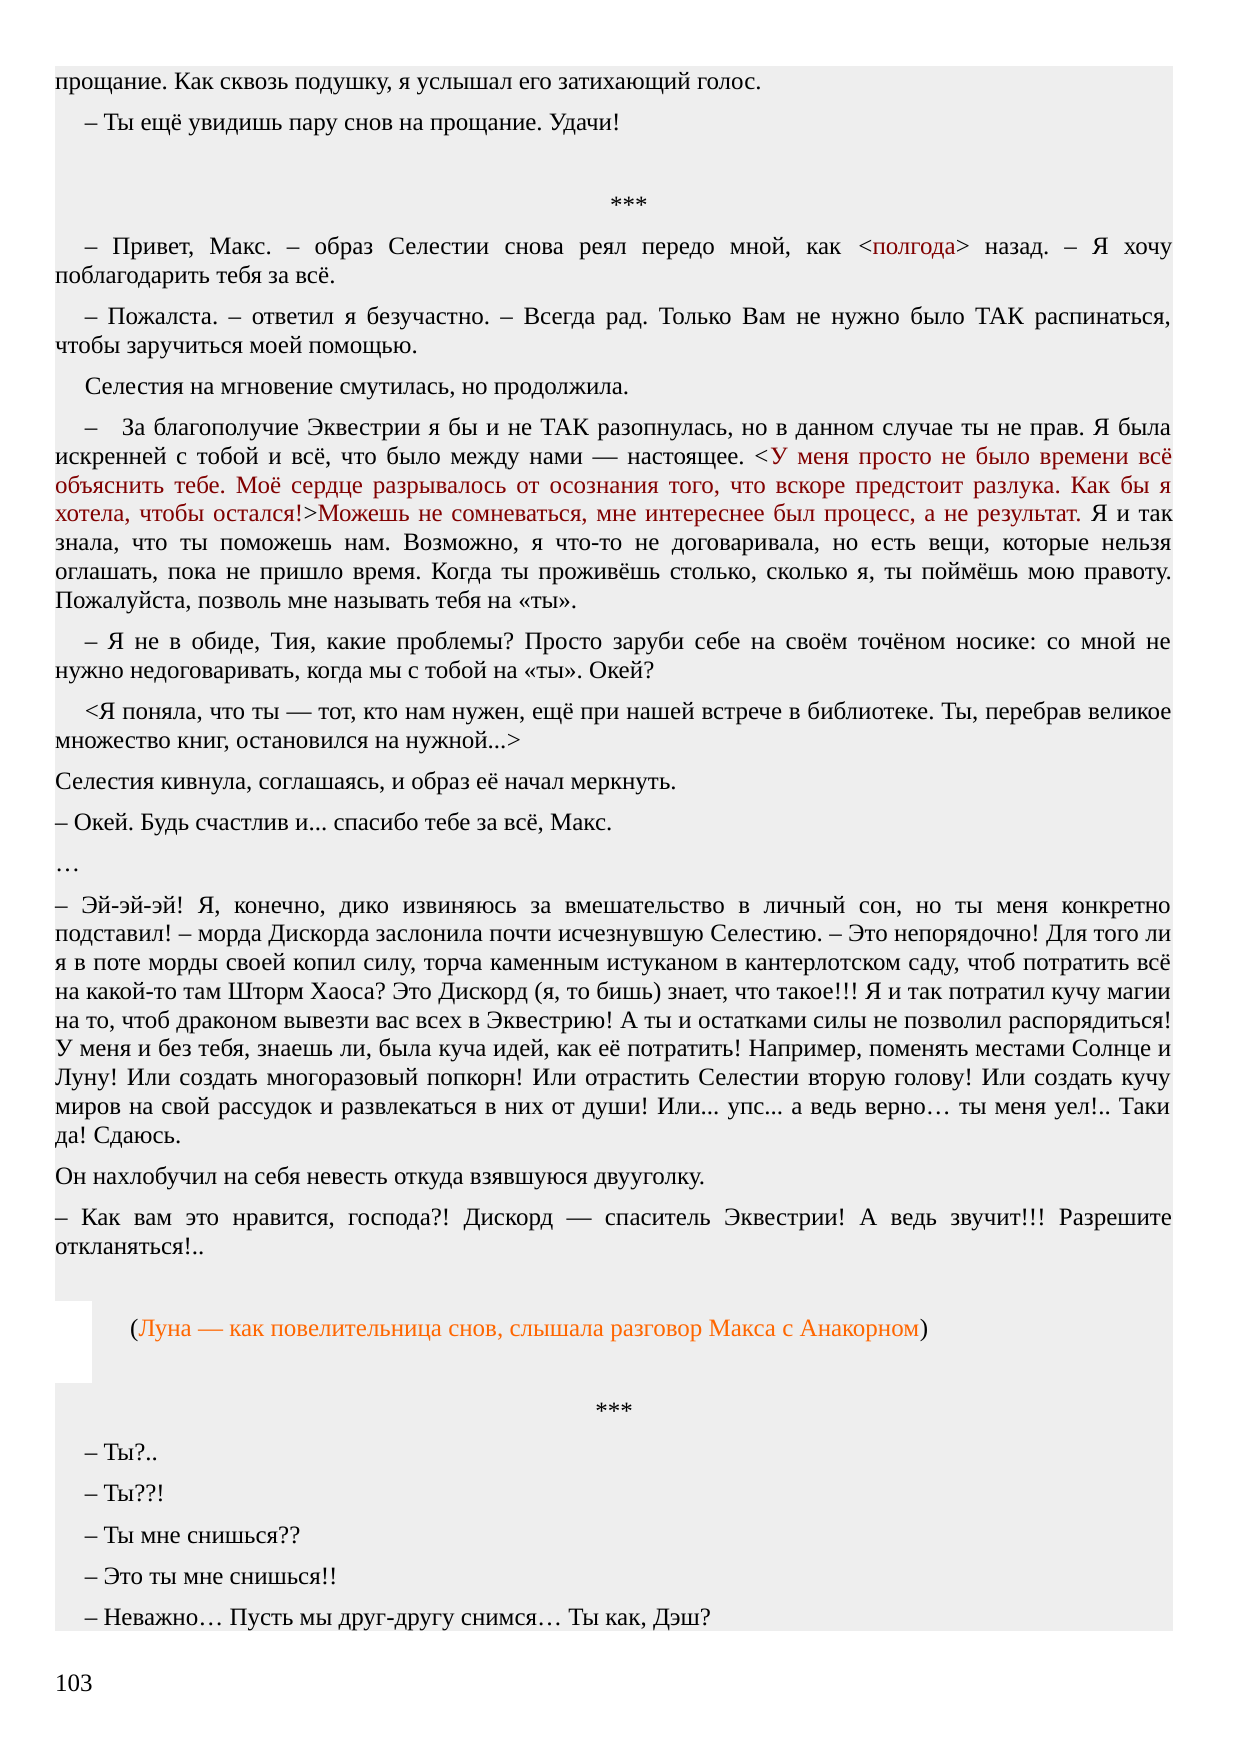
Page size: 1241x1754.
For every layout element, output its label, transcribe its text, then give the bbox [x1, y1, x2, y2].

text <Я поняла, что ты — тот, кто нам нужен, ещё при нашей встрече в библиотеке. Ты, перебрав великое множество книг, остановился на нужной...> [55, 696, 1173, 753]
text – Окей. Будь счастлив и... спасибо тебе за всё, Макс. [55, 807, 1173, 836]
text *** [55, 190, 1173, 218]
text Селестия на мгновение смутилась, но продолжила. [55, 371, 1173, 400]
text Он нахлобучил на себя невесть откуда взявшуюся двууголку. [55, 1161, 1173, 1190]
text – Ты ещё увидишь пару снов на прощание. Удачи! [55, 107, 1173, 136]
text – Ты??! [55, 1478, 1173, 1507]
text – Я не в обиде, Тия, какие проблемы? Просто заруби себе на своём точёном носике: со мной не нужно недоговаривать, когда мы с тобой на «ты». Окей? [55, 626, 1173, 683]
text – Эй-эй-эй! Я, конечно, дико извиняюсь за вмешательство в личный сон, но ты меня конкретно подставил! – морда Дискорда заслонила почти исчезнувшую Селестию. – Это непорядочно! Для того ли я в поте морды своей копил силу, торча каменным истуканом в кантерлотском саду, чтоб потратить всё на какой-то там Шторм Хаоса? Это Дискорд (я, то бишь) знает, что такое!!! Я и так потратил кучу магии на то, чтоб драконом вывезти вас всех в Эквестрию! А ты и остатками силы не позволил распорядиться! У меня и без тебя, знаешь ли, была куча идей, как её потратить! Например, поменять местами Солнце и Луну! Или создать многоразовый попкорн! Или отрастить Селестии вторую голову! Или создать кучу миров на свой рассудок и развлекаться в них от души! Или... упс... а ведь верно… ты меня уел!.. Таки да! Сдаюсь. [55, 890, 1173, 1148]
text прощание. Как сквозь подушку, я услышал его затихающий голос. [55, 66, 1173, 95]
list (Луна — как повелительница снов, слышала разговор Макса с Анакорном) [92, 1313, 1173, 1342]
text – Ты?.. [55, 1437, 1173, 1466]
text – Неважно… Пусть мы друг-другу снимся… Ты как, Дэш? [55, 1602, 1173, 1631]
text … [55, 848, 1173, 877]
text Селестия кивнула, соглашаясь, и образ её начал меркнуть. [55, 766, 1173, 795]
text – За благополучие Эквестрии я бы и не ТАК разопнулась, но в данном случае ты не прав. Я была искренней с тобой и всё, что было между нами — настоящее. <У меня просто не было времени всё объяснить тебе. Моё сердце разрывалось от осознания того, что вскоре предстоит разлука. Как бы я хотела, чтобы остался!>Можешь не сомневаться, мне интереснее был процесс, а не результат. Я и так знала, что ты поможешь нам. Возможно, я что-то не договаривала, но есть вещи, которые нельзя оглашать, пока не пришло время. Когда ты проживёшь столько, сколько я, ты поймёшь мою правоту. Пожалуйста, позволь мне называть тебя на «ты». [55, 412, 1173, 613]
text *** [55, 1396, 1173, 1425]
text – Привет, Макс. – образ Селестии снова реял передо мной, как <полгода> назад. – Я хочу поблагодарить тебя за всё. [55, 231, 1173, 288]
text – Пожалста. – ответил я безучастно. – Всегда рад. Только Вам не нужно было ТАК распинаться, чтобы заручиться моей помощью. [55, 301, 1173, 358]
text – Это ты мне снишься!! [55, 1561, 1173, 1590]
text – Как вам это нравится, господа?! Дискорд — спаситель Эквестрии! А ведь звучит!!! Разрешите откланяться!.. [55, 1202, 1173, 1260]
text – Ты мне снишься?? [55, 1520, 1173, 1548]
